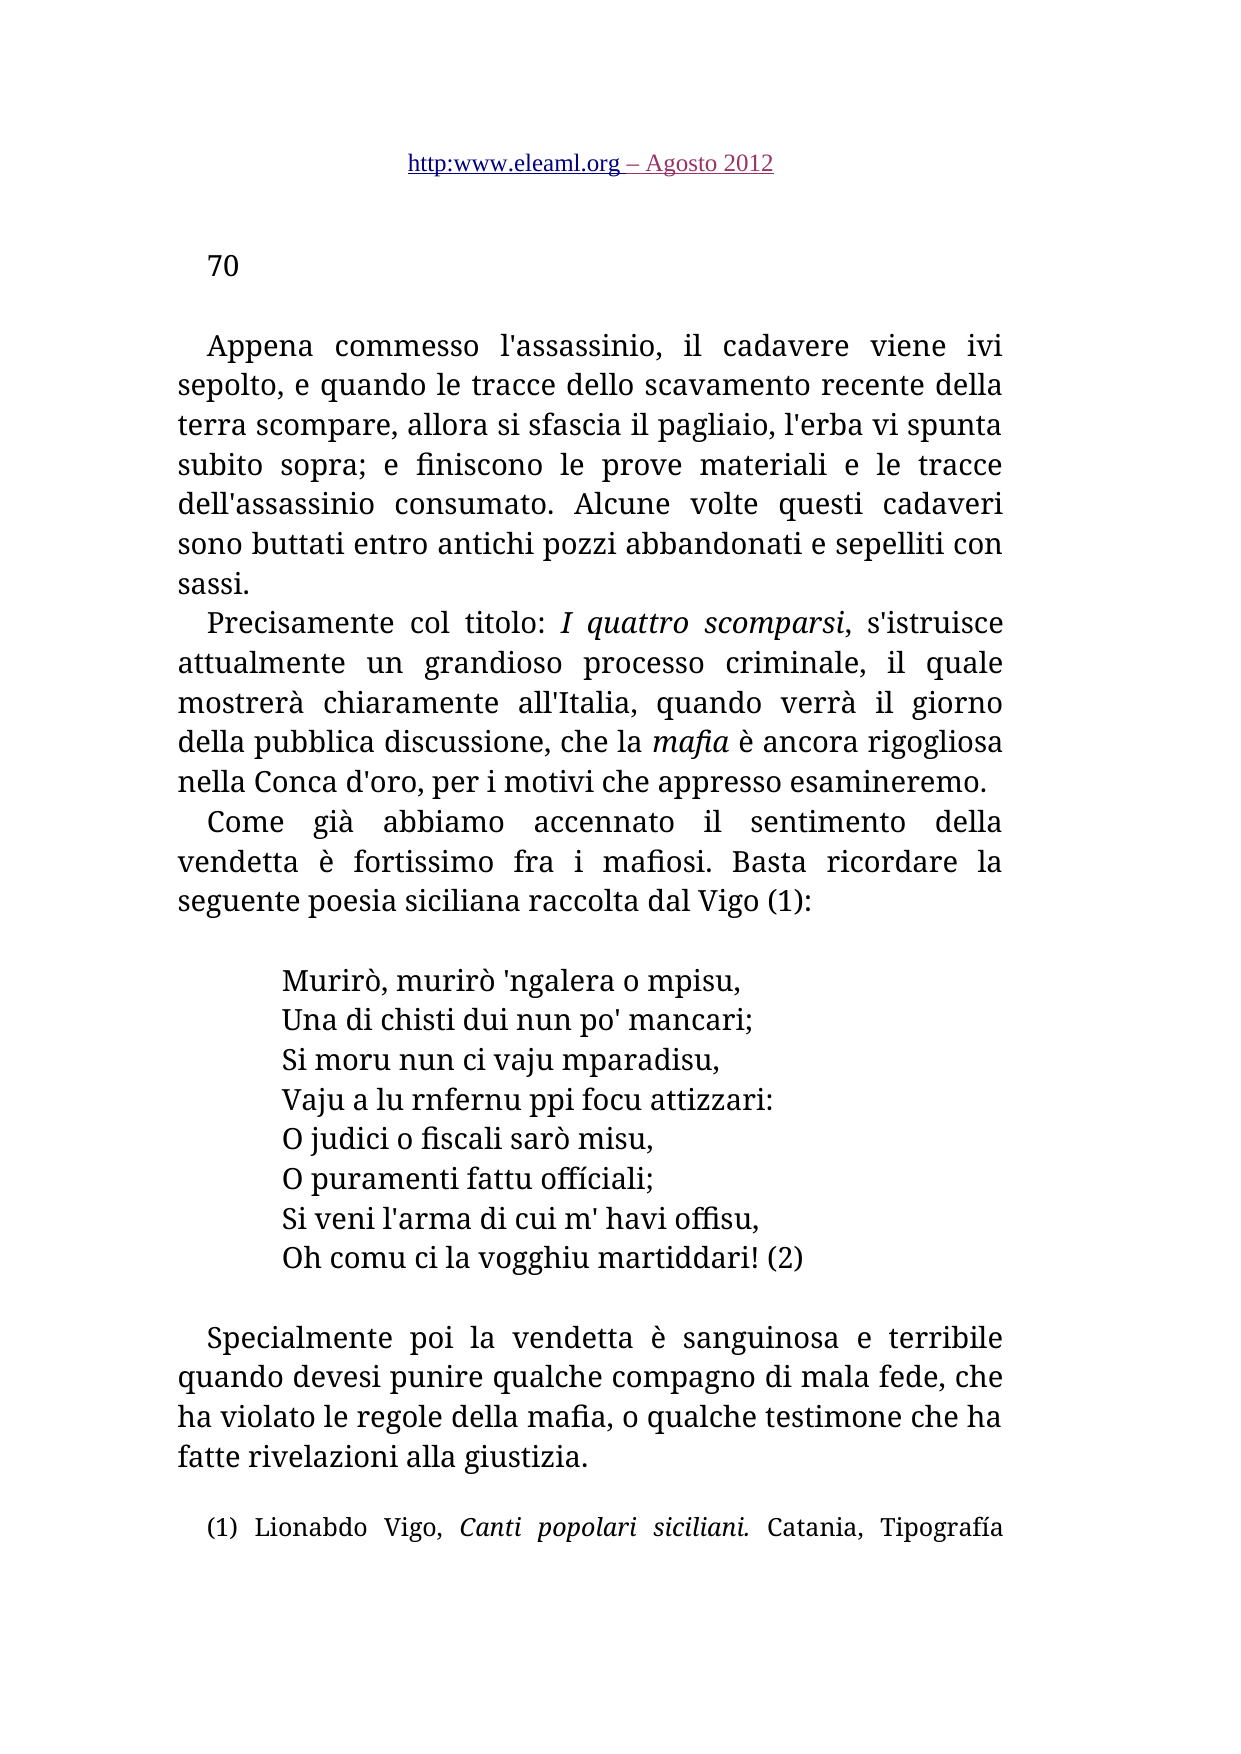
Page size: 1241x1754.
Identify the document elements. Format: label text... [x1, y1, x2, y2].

text Si moru nun ci vaju mparadisu, [252, 1039, 1004, 1079]
text (1) Lionabdo Vigo, Canti popolari siciliani. Catania, Tipografía [177, 1510, 1004, 1544]
text Come già abbiamo accennato il sentimento della vendetta è fortissimo fra i mafiosi. Basta ricordare la seguente poesia siciliana raccolta dal Vigo (1): [177, 801, 1004, 920]
text Una di chisti dui nun po' mancari; [252, 999, 1004, 1039]
text Precisamente col titolo: I quattro scomparsi, s'istruisce attualmente un grandioso processo criminale, il quale mostrerà chiaramente all'Italia, quando verrà il giorno della pubblica discussione, che la mafia è ancora rigogliosa nella Conca d'oro, per i motivi che appresso esamineremo. [177, 603, 1004, 801]
text O judici o fiscali sarò misu, [252, 1119, 1004, 1158]
text Oh comu ci la vogghiu martiddari! (2) [252, 1238, 1004, 1277]
text O puramenti fattu offíciali; [252, 1158, 1004, 1198]
text Vaju a lu rnfernu ppi focu attizzari: [252, 1079, 1004, 1119]
text Specialmente poi la vendetta è sanguinosa e terribile quando devesi punire qualche compagno di mala fede, che ha violato le regole della mafia, o qualche testimone che ha fatte rivelazioni alla giustizia. [177, 1317, 1004, 1476]
text Murirò, murirò 'ngalera o mpisu, [252, 960, 1004, 999]
text Appena commesso l'assassinio, il cadavere viene ivi sepolto, e quando le tracce dello scavamento recente della terra scompare, allora si sfascia il pagliaio, l'erba vi spunta subito sopra; e finiscono le prove materiali e le tracce dell'assassinio consumato. Alcune volte questi cadaveri sono buttati entro antichi pozzi abbandonati e sepelliti con sassi. [177, 325, 1004, 603]
text Si veni l'arma di cui m' havi offisu, [252, 1198, 1004, 1238]
text 70 [177, 246, 1004, 285]
